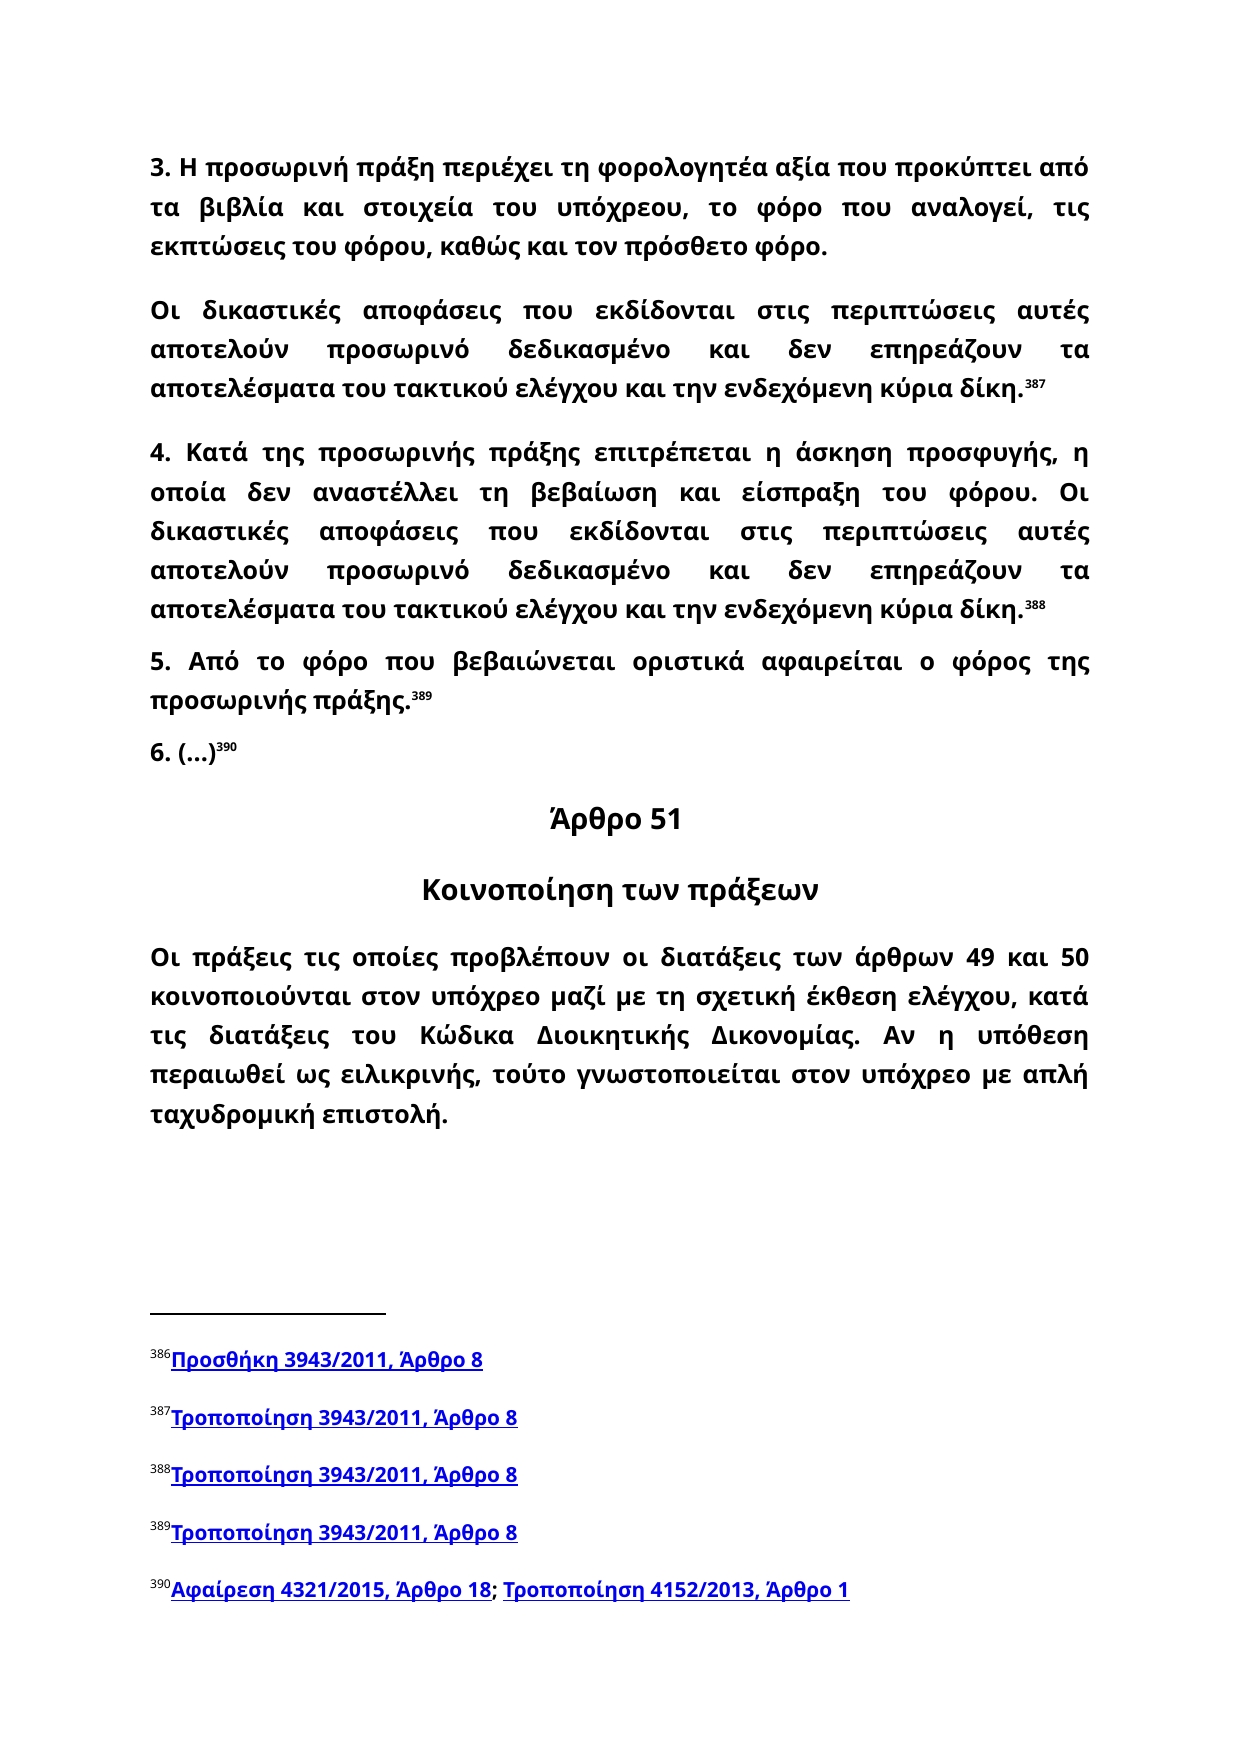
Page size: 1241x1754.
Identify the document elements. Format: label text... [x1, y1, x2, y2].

text 6. (...) [150, 734, 1090, 768]
text Οι πράξεις τις οποίες προβλέπουν οι διατάξεις των άρθρων 49 και 50 κοινοποιούνται στον υπόχρεο μαζί με τη σχετική έκθεση ελέγχου, κατά τις διατάξεις του Κώδικα Διοικητικής Δικονομίας. Αν η υπόθεση περαιωθεί ως ειλικρινής, τούτο γνωστοποιείται στον υπόχρεο με απλή ταχυδρομική επιστολή. [150, 939, 1090, 1130]
subtitle Κοινοποίηση των πράξεων [150, 869, 1090, 909]
text Τροποποίηση 3943/2011, Άρθρο 8 [150, 1460, 1090, 1489]
subtitle Άρθρο 51 [150, 798, 1090, 838]
text 3. Η προσωρινή πράξη περιέχει τη φορολογητέα αξία που προκύπτει από τα βιβλία και στοιχεία του υπόχρεου, το φόρο που αναλογεί, τις εκπτώσεις του φόρου, καθώς και τον πρόσθετο φόρο. [150, 150, 1090, 262]
text 4. Κατά της προσωρινής πράξης επιτρέπεται η άσκηση προσφυγής, η οποία δεν αναστέλλει τη βεβαίωση και είσπραξη του φόρου. Οι δικαστικές αποφάσεις που εκδίδονται στις περιπτώσεις αυτές αποτελούν προσωρινό δεδικασμένο και δεν επηρεάζουν τα αποτελέσματα του τακτικού ελέγχου και την ενδεχόμενη κύρια δίκη. [150, 435, 1090, 626]
text Αφαίρεση 4321/2015, Άρθρο 18; Τροποποίηση 4152/2013, Άρθρο 1 [150, 1576, 1090, 1604]
text Τροποποίηση 3943/2011, Άρθρο 8 [150, 1518, 1090, 1546]
text Τροποποίηση 3943/2011, Άρθρο 8 [150, 1403, 1090, 1431]
text Οι δικαστικές αποφάσεις που εκδίδονται στις περιπτώσεις αυτές αποτελούν προσωρινό δεδικασμένο και δεν επηρεάζουν τα αποτελέσματα του τακτικού ελέγχου και την ενδεχόμενη κύρια δίκη. [150, 292, 1090, 405]
text Προσθήκη 3943/2011, Άρθρο 8 [150, 1345, 1090, 1373]
text 5. Από το φόρο που βεβαιώνεται οριστικά αφαιρείται ο φόρος της προσωρινής πράξης. [150, 643, 1090, 717]
